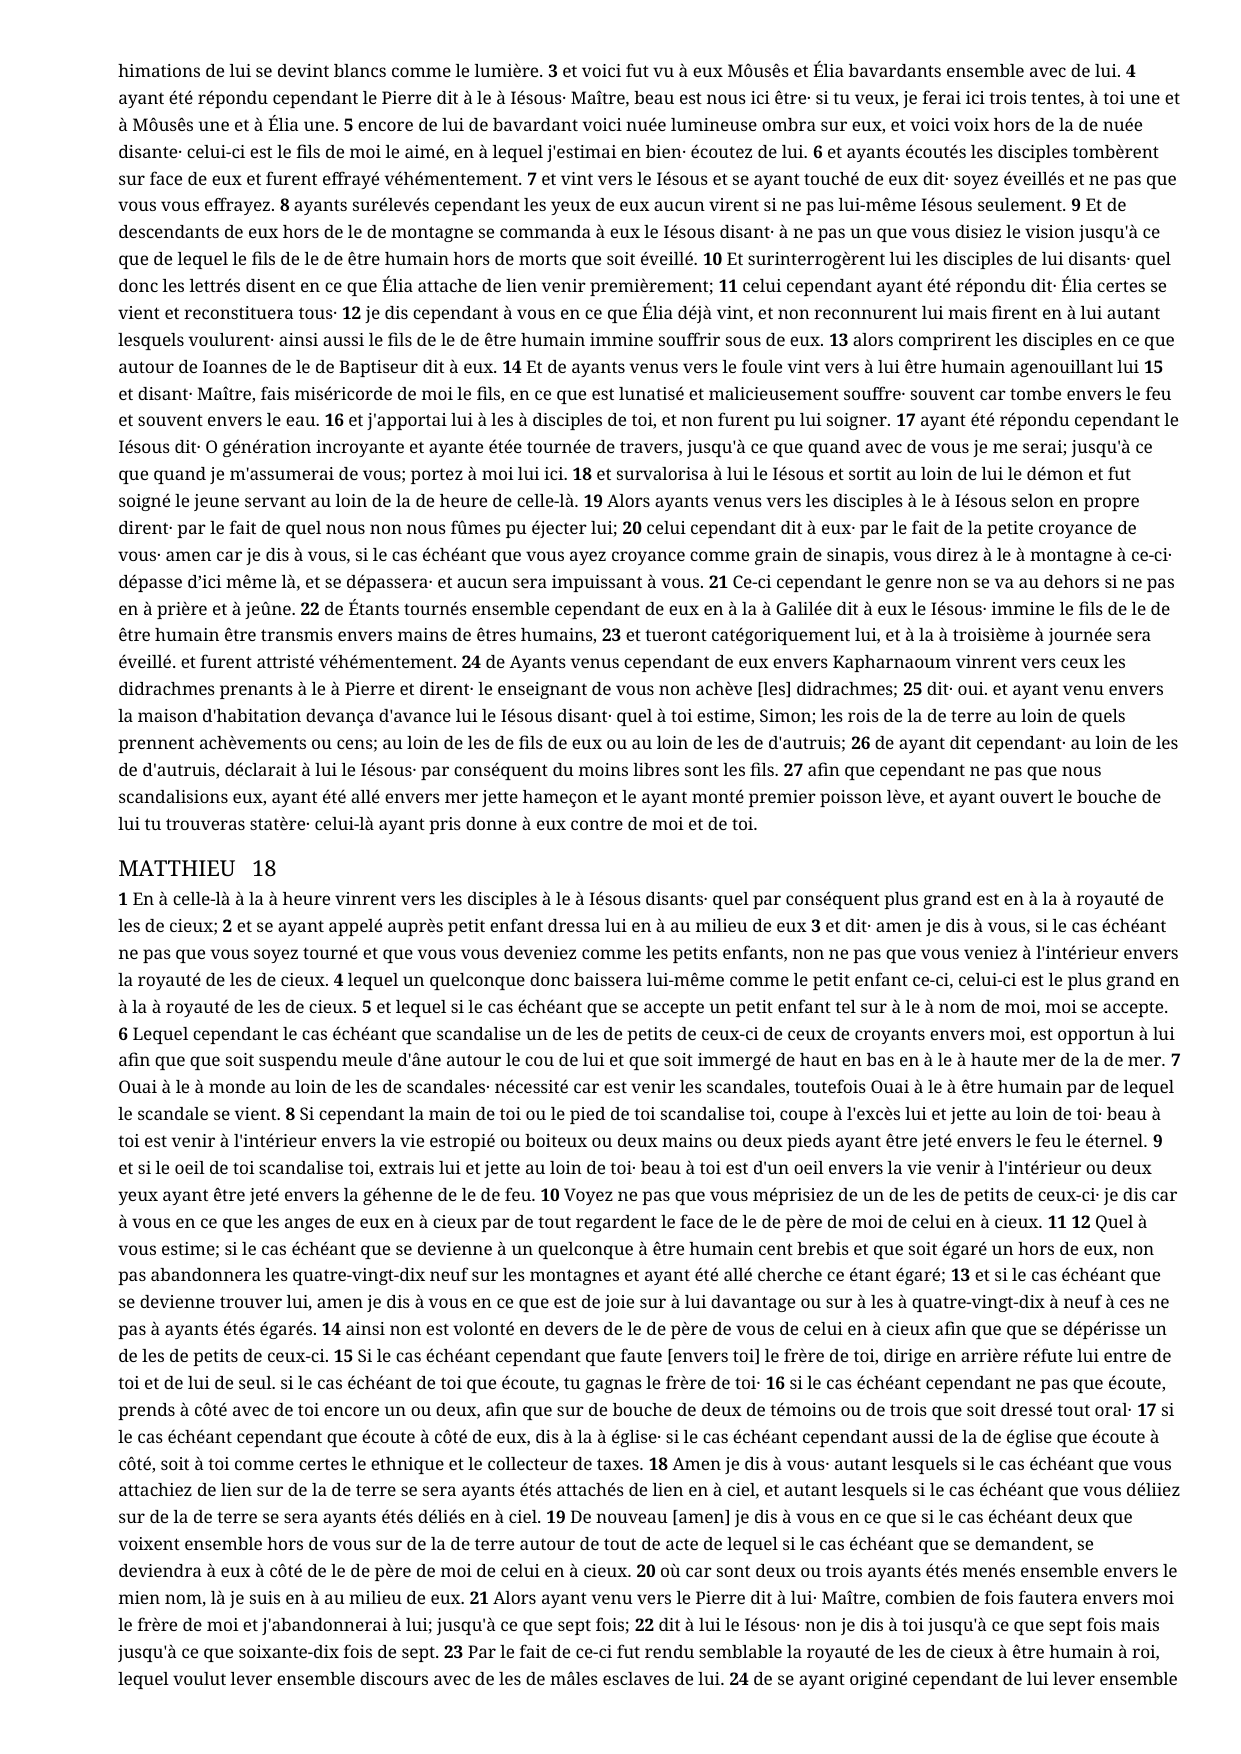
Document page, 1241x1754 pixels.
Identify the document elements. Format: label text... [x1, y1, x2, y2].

text himations de lui se devint blancs comme le lumière. 3 et voici fut vu à eux Môusês et Élia bavardants ensemble avec de lui. 4 ayant été répondu cependant le Pierre dit à le à Iésous· Maître, beau est nous ici être· si tu veux, je ferai ici trois tentes, à toi une et à Môusês une et à Élia une. 5 encore de lui de bavardant voici nuée lumineuse ombra sur eux, et voici voix hors de la de nuée disante· celui-ci est le fils de moi le aimé, en à lequel j'estimai en bien· écoutez de lui. 6 et ayants écoutés les disciples tombèrent sur face de eux et furent effrayé véhémentement. 7 et vint vers le Iésous et se ayant touché de eux dit· soyez éveillés et ne pas que vous vous effrayez. 8 ayants surélevés cependant les yeux de eux aucun virent si ne pas lui-même Iésous seulement. 9 Et de descendants de eux hors de le de montagne se commanda à eux le Iésous disant· à ne pas un que vous disiez le vision jusqu'à ce que de lequel le fils de le de être humain hors de morts que soit éveillé. 10 Et surinterrogèrent lui les disciples de lui disants· quel donc les lettrés disent en ce que Élia attache de lien venir premièrement; 11 celui cependant ayant été répondu dit· Élia certes se vient et reconstituera tous· 12 je dis cependant à vous en ce que Élia déjà vint, et non reconnurent lui mais firent en à lui autant lesquels voulurent· ainsi aussi le fils de le de être humain immine souffrir sous de eux. 13 alors comprirent les disciples en ce que autour de Ioannes de le de Baptiseur dit à eux. 14 Et de ayants venus vers le foule vint vers à lui être humain agenouillant lui 15 et disant· Maître, fais miséricorde de moi le fils, en ce que est lunatisé et malicieusement souffre· souvent car tombe envers le feu et souvent envers le eau. 16 et j'apportai lui à les à disciples de toi, et non furent pu lui soigner. 17 ayant été répondu cependant le Iésous dit· O génération incroyante et ayante étée tournée de travers, jusqu'à ce que quand avec de vous je me serai; jusqu'à ce que quand je m'assumerai de vous; portez à moi lui ici. 18 et survalorisa à lui le Iésous et sortit au loin de lui le démon et fut soigné le jeune servant au loin de la de heure de celle-là. 19 Alors ayants venus vers les disciples à le à Iésous selon en propre dirent· par le fait de quel nous non nous fûmes pu éjecter lui; 20 celui cependant dit à eux· par le fait de la petite croyance de vous· amen car je dis à vous, si le cas échéant que vous ayez croyance comme grain de sinapis, vous direz à le à montagne à ce-ci· dépasse d’ici même là, et se dépassera· et aucun sera impuissant à vous. 21 Ce-ci cependant le genre non se va au dehors si ne pas en à prière et à jeûne. 22 de Étants tournés ensemble cependant de eux en à la à Galilée dit à eux le Iésous· immine le fils de le de être humain être transmis envers mains de êtres humains, 23 et tueront catégoriquement lui, et à la à troisième à journée sera éveillé. et furent attristé véhémentement. 24 de Ayants venus cependant de eux envers Kapharnaoum vinrent vers ceux les didrachmes prenants à le à Pierre et dirent· le enseignant de vous non achève [les] didrachmes; 25 dit· oui. et ayant venu envers la maison d'habitation devança d'avance lui le Iésous disant· quel à toi estime, Simon; les rois de la de terre au loin de quels prennent achèvements ou cens; au loin de les de fils de eux ou au loin de les de d'autruis; 26 de ayant dit cependant· au loin de les de d'autruis, déclarait à lui le Iésous· par conséquent du moins libres sont les fils. 27 afin que cependant ne pas que nous scandalisions eux, ayant été allé envers mer jette hameçon et le ayant monté premier poisson lève, et ayant ouvert le bouche de lui tu trouveras statère· celui-là ayant pris donne à eux contre de moi et de toi. [118, 59, 1181, 835]
text 1 En à celle-là à la à heure vinrent vers les disciples à le à Iésous disants· quel par conséquent plus grand est en à la à royauté de les de cieux; 2 et se ayant appelé auprès petit enfant dressa lui en à au milieu de eux 3 et dit· amen je dis à vous, si le cas échéant ne pas que vous soyez tourné et que vous vous deveniez comme les petits enfants, non ne pas que vous veniez à l'intérieur envers la royauté de les de cieux. 4 lequel un quelconque donc baissera lui-même comme le petit enfant ce-ci, celui-ci est le plus grand en à la à royauté de les de cieux. 5 et lequel si le cas échéant que se accepte un petit enfant tel sur à le à nom de moi, moi se accepte. 6 Lequel cependant le cas échéant que scandalise un de les de petits de ceux-ci de ceux de croyants envers moi, est opportun à lui afin que que soit suspendu meule d'âne autour le cou de lui et que soit immergé de haut en bas en à le à haute mer de la de mer. 7 Ouai à le à monde au loin de les de scandales· nécessité car est venir les scandales, toutefois Ouai à le à être humain par de lequel le scandale se vient. 8 Si cependant la main de toi ou le pied de toi scandalise toi, coupe à l'excès lui et jette au loin de toi· beau à toi est venir à l'intérieur envers la vie estropié ou boiteux ou deux mains ou deux pieds ayant être jeté envers le feu le éternel. 9 et si le oeil de toi scandalise toi, extrais lui et jette au loin de toi· beau à toi est d'un oeil envers la vie venir à l'intérieur ou deux yeux ayant être jeté envers la géhenne de le de feu. 10 Voyez ne pas que vous méprisiez de un de les de petits de ceux-ci· je dis car à vous en ce que les anges de eux en à cieux par de tout regardent le face de le de père de moi de celui en à cieux. 11 12 Quel à vous estime; si le cas échéant que se devienne à un quelconque à être humain cent brebis et que soit égaré un hors de eux, non pas abandonnera les quatre-vingt-dix neuf sur les montagnes et ayant été allé cherche ce étant égaré; 13 et si le cas échéant que se devienne trouver lui, amen je dis à vous en ce que est de joie sur à lui davantage ou sur à les à quatre-vingt-dix à neuf à ces ne pas à ayants étés égarés. 14 ainsi non est volonté en devers de le de père de vous de celui en à cieux afin que que se dépérisse un de les de petits de ceux-ci. 15 Si le cas échéant cependant que faute [envers toi] le frère de toi, dirige en arrière réfute lui entre de toi et de lui de seul. si le cas échéant de toi que écoute, tu gagnas le frère de toi· 16 si le cas échéant cependant ne pas que écoute, prends à côté avec de toi encore un ou deux, afin que sur de bouche de deux de témoins ou de trois que soit dressé tout oral· 17 si le cas échéant cependant que écoute à côté de eux, dis à la à église· si le cas échéant cependant aussi de la de église que écoute à côté, soit à toi comme certes le ethnique et le collecteur de taxes. 18 Amen je dis à vous· autant lesquels si le cas échéant que vous attachiez de lien sur de la de terre se sera ayants étés attachés de lien en à ciel, et autant lesquels si le cas échéant que vous déliiez sur de la de terre se sera ayants étés déliés en à ciel. 19 De nouveau [amen] je dis à vous en ce que si le cas échéant deux que voixent ensemble hors de vous sur de la de terre autour de tout de acte de lequel si le cas échéant que se demandent, se deviendra à eux à côté de le de père de moi de celui en à cieux. 20 où car sont deux ou trois ayants étés menés ensemble envers le mien nom, là je suis en à au milieu de eux. 21 Alors ayant venu vers le Pierre dit à lui· Maître, combien de fois fautera envers moi le frère de moi et j'abandonnerai à lui; jusqu'à ce que sept fois; 22 dit à lui le Iésous· non je dis à toi jusqu'à ce que sept fois mais jusqu'à ce que soixante-dix fois de sept. 23 Par le fait de ce-ci fut rendu semblable la royauté de les de cieux à être humain à roi, lequel voulut lever ensemble discours avec de les de mâles esclaves de lui. 24 de se ayant originé cependant de lui lever ensemble [118, 887, 1181, 1690]
text MATTHIEU 18 [118, 853, 1181, 883]
